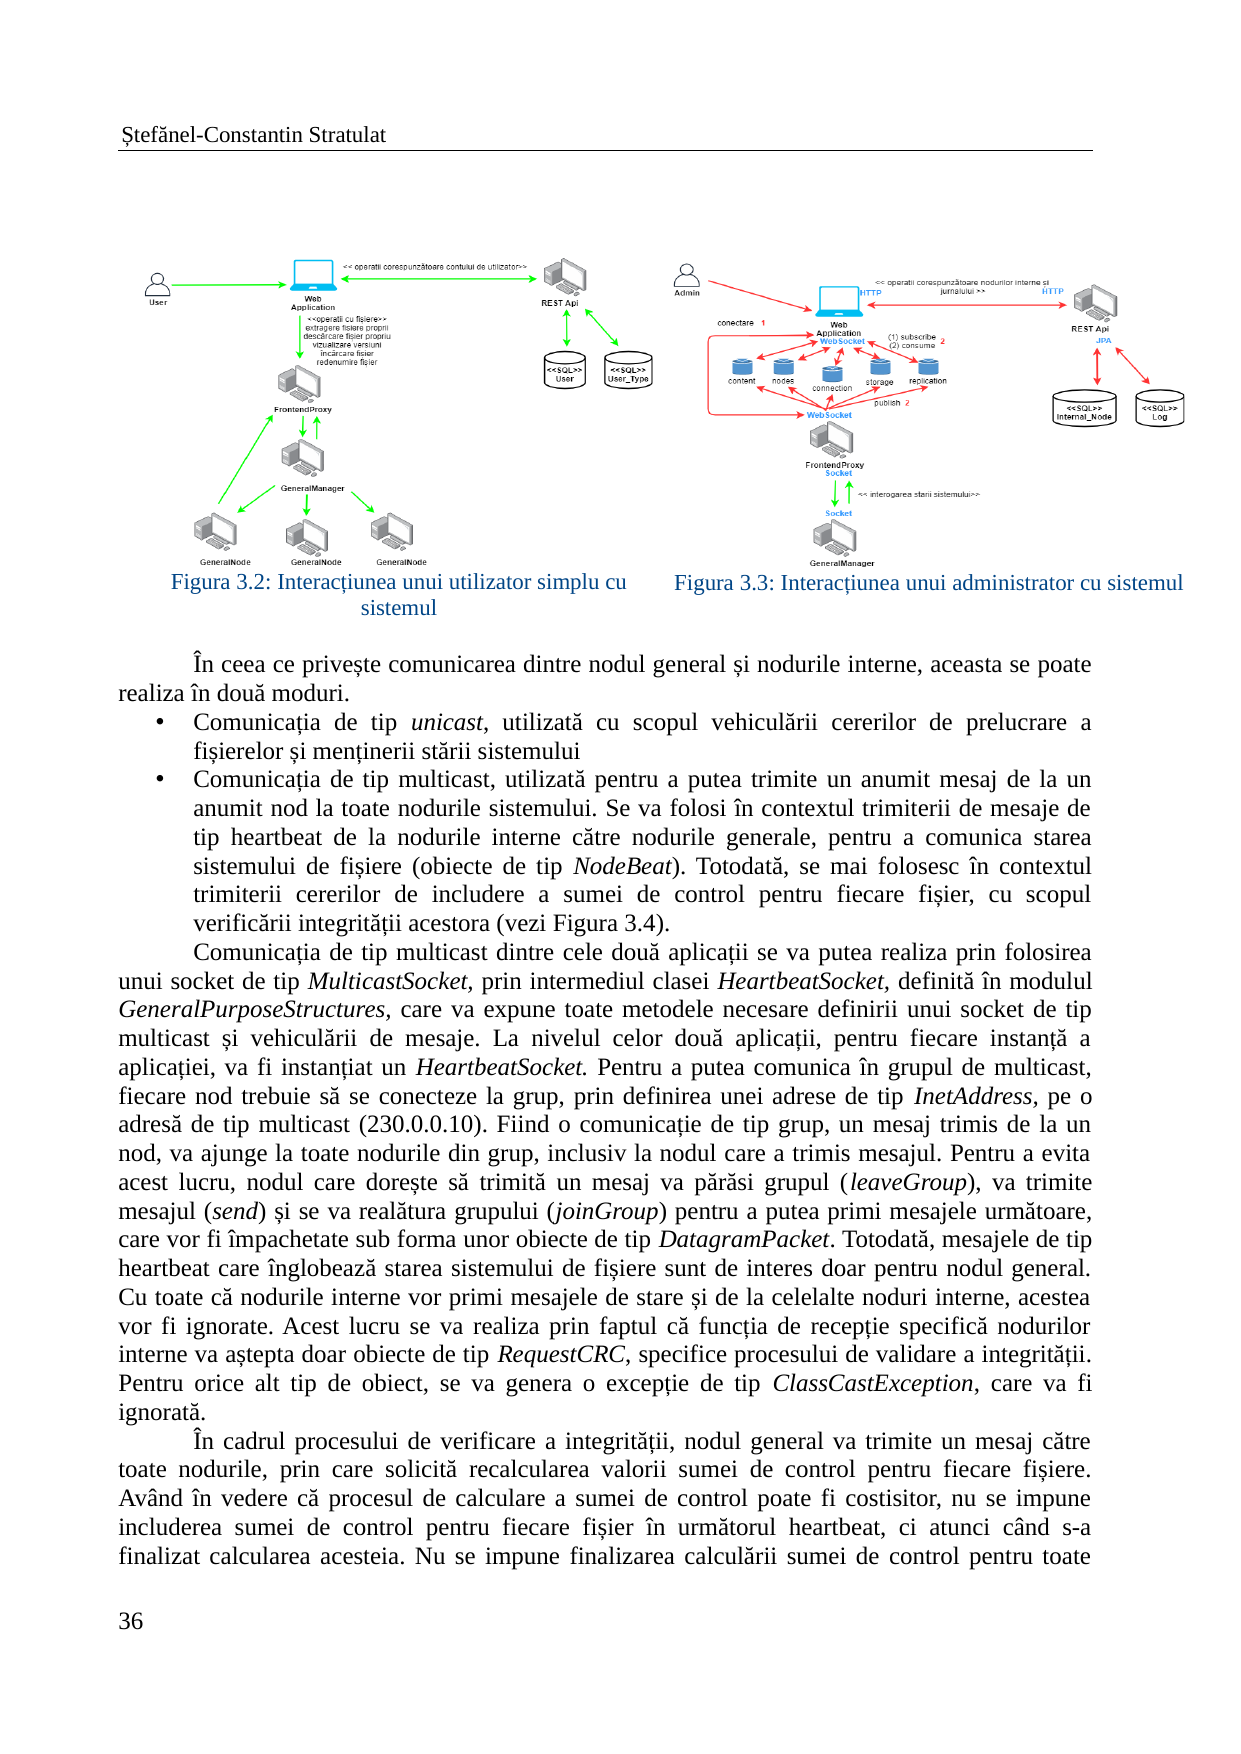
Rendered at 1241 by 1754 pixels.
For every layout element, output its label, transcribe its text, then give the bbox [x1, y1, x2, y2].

picture [673, 263, 1185, 570]
text În ceea ce privește comunicarea dintre nodul general și nodurile interne, aceasta se poate realiza în două moduri. [118, 649, 1093, 707]
text Figura 3.2: Interacțiunea unui utilizator simplu cu sistemul [145, 569, 653, 621]
list Comunicația de tip multicast, utilizată pentru a putea trimite un anumit mesaj de la un anumit nod la toate nodurile sistemului. Se va folosi în contextul trimiterii de mesaje de tip heartbeat de la nodurile interne către nodurile generale, pentru a comunica starea sistemului de fișiere (obiecte de tip NodeBeat). Totodată, se mai folosesc în contextul trimiterii cererilor de includere a sumei de control pentru fiecare fișier, cu scopul verificării integrității acestora (vezi Figura 3.4). [156, 764, 1093, 937]
text Comunicația de tip multicast dintre cele două aplicații se va putea realiza prin folosirea unui socket de tip MulticastSocket, prin intermediul clasei HeartbeatSocket, definită în modulul GeneralPurposeStructures, care va expune toate metodele necesare definirii unui socket de tip multicast și vehiculării de mesaje. La nivelul celor două aplicații, pentru fiecare instanță a aplicației, va fi instanțiat un HeartbeatSocket. Pentru a putea comunica în grupul de multicast, fiecare nod trebuie să se conecteze la grup, prin definirea unei adrese de tip InetAddress, pe o adresă de tip multicast (230.0.0.10). Fiind o comunicație de tip grup, un mesaj trimis de la un nod, va ajunge la toate nodurile din grup, inclusiv la nodul care a trimis mesajul. Pentru a evita acest lucru, nodul care dorește să trimită un mesaj va părăsi grupul (leaveGroup), va trimite mesajul (send) și se va realătura grupului (joinGroup) pentru a putea primi mesajele următoare, care vor fi împachetate sub forma unor obiecte de tip DatagramPacket. Totodată, mesajele de tip heartbeat care înglobează starea sistemului de fișiere sunt de interes doar pentru nodul general. Cu toate că nodurile interne vor primi mesajele de stare și de la celelalte noduri interne, acestea vor fi ignorate. Acest lucru se va realiza prin faptul că funcția de recepție specifică nodurilor interne va aștepta doar obiecte de tip RequestCRC, specifice procesului de validare a integrității. Pentru orice alt tip de obiect, se va genera o excepție de tip ClassCastException, care va fi ignorată. [118, 937, 1093, 1426]
text În cadrul procesului de verificare a integrității, nodul general va trimite un mesaj către toate nodurile, prin care solicită recalcularea valorii sumei de control pentru fiecare fișiere. Având în vedere că procesul de calculare a sumei de control poate fi costisitor, nu se impune includerea sumei de control pentru fiecare fișier în următorul heartbeat, ci atunci când s-a finalizat calcularea acesteia. Nu se impune finalizarea calculării sumei de control pentru toate [118, 1426, 1093, 1569]
list Comunicația de tip unicast, utilizată cu scopul vehiculării cererilor de prelucrare a fișierelor și menținerii stării sistemului [156, 707, 1093, 764]
picture [144, 258, 653, 569]
text Figura 3.3: Interacțiunea unui administrator cu sistemul [673, 570, 1184, 596]
